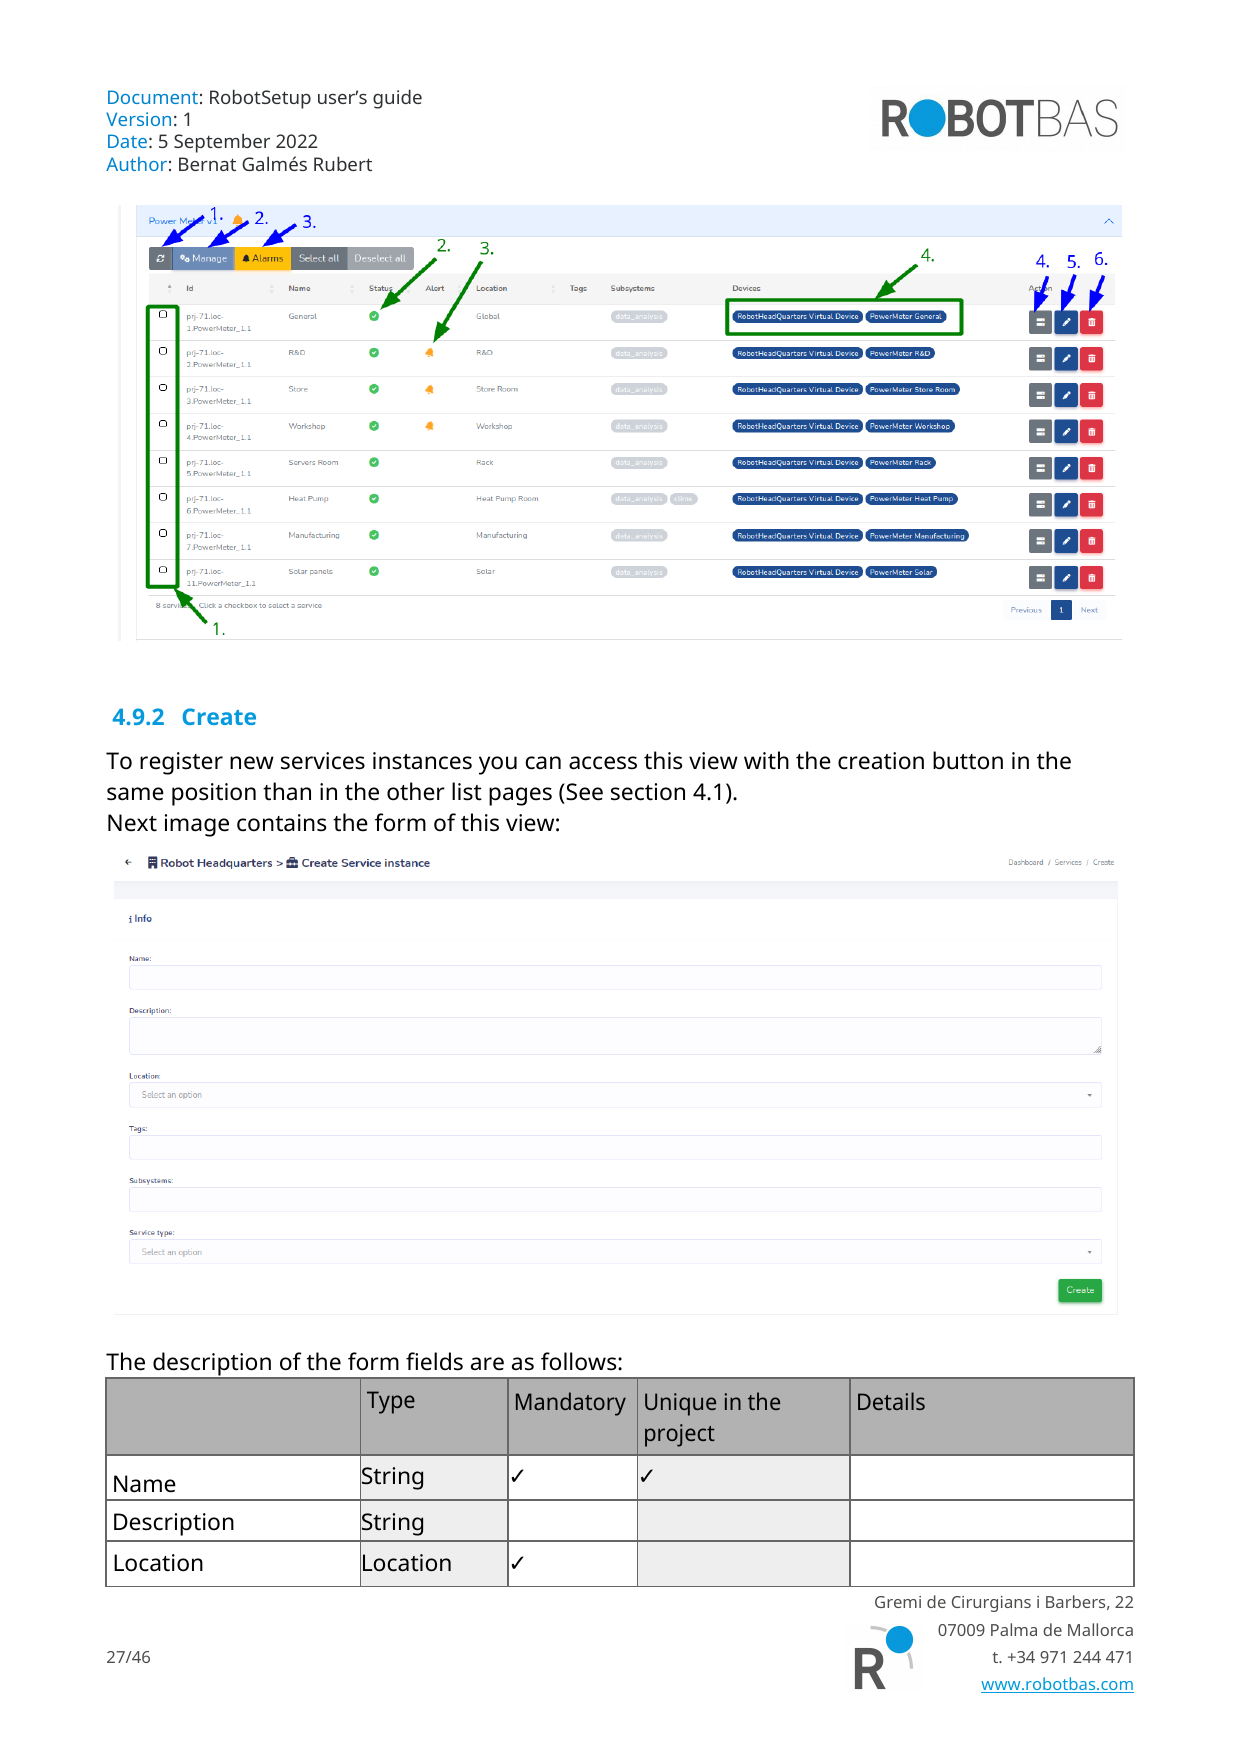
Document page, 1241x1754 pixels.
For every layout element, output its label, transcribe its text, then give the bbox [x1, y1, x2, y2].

table_cell [638, 1501, 849, 1540]
text The description of the form fields are as follows: [106, 1346, 1134, 1377]
table_header Details [851, 1379, 1133, 1454]
table_cell Name [107, 1456, 360, 1499]
table_header Type [361, 1379, 507, 1454]
table_cell String [361, 1456, 507, 1499]
table_cell Location [107, 1542, 360, 1586]
table_header [107, 1379, 360, 1454]
table_cell ✓ [509, 1542, 637, 1586]
table_cell [509, 1501, 637, 1540]
table_cell ✓ [638, 1456, 849, 1499]
table_cell [851, 1456, 1133, 1499]
subtitle Create [106, 701, 1134, 732]
table_cell Description [107, 1501, 360, 1540]
text To register new services instances you can access this view with the creation button in the same position than in the other list pages (See section 4.1). [106, 745, 1134, 807]
table_cell [851, 1542, 1133, 1586]
table_cell [638, 1542, 849, 1586]
text Next image contains the form of this view: [106, 807, 1134, 838]
picture [118, 205, 1123, 641]
picture [869, 86, 1125, 153]
table_cell Location [361, 1542, 507, 1586]
picture [114, 845, 1118, 1315]
table_cell ✓ [509, 1456, 637, 1499]
picture [844, 1623, 923, 1692]
table_cell String [361, 1501, 507, 1540]
table_header Unique in the project [638, 1379, 849, 1454]
table_cell [851, 1501, 1133, 1540]
table_header Mandatory [509, 1379, 637, 1454]
